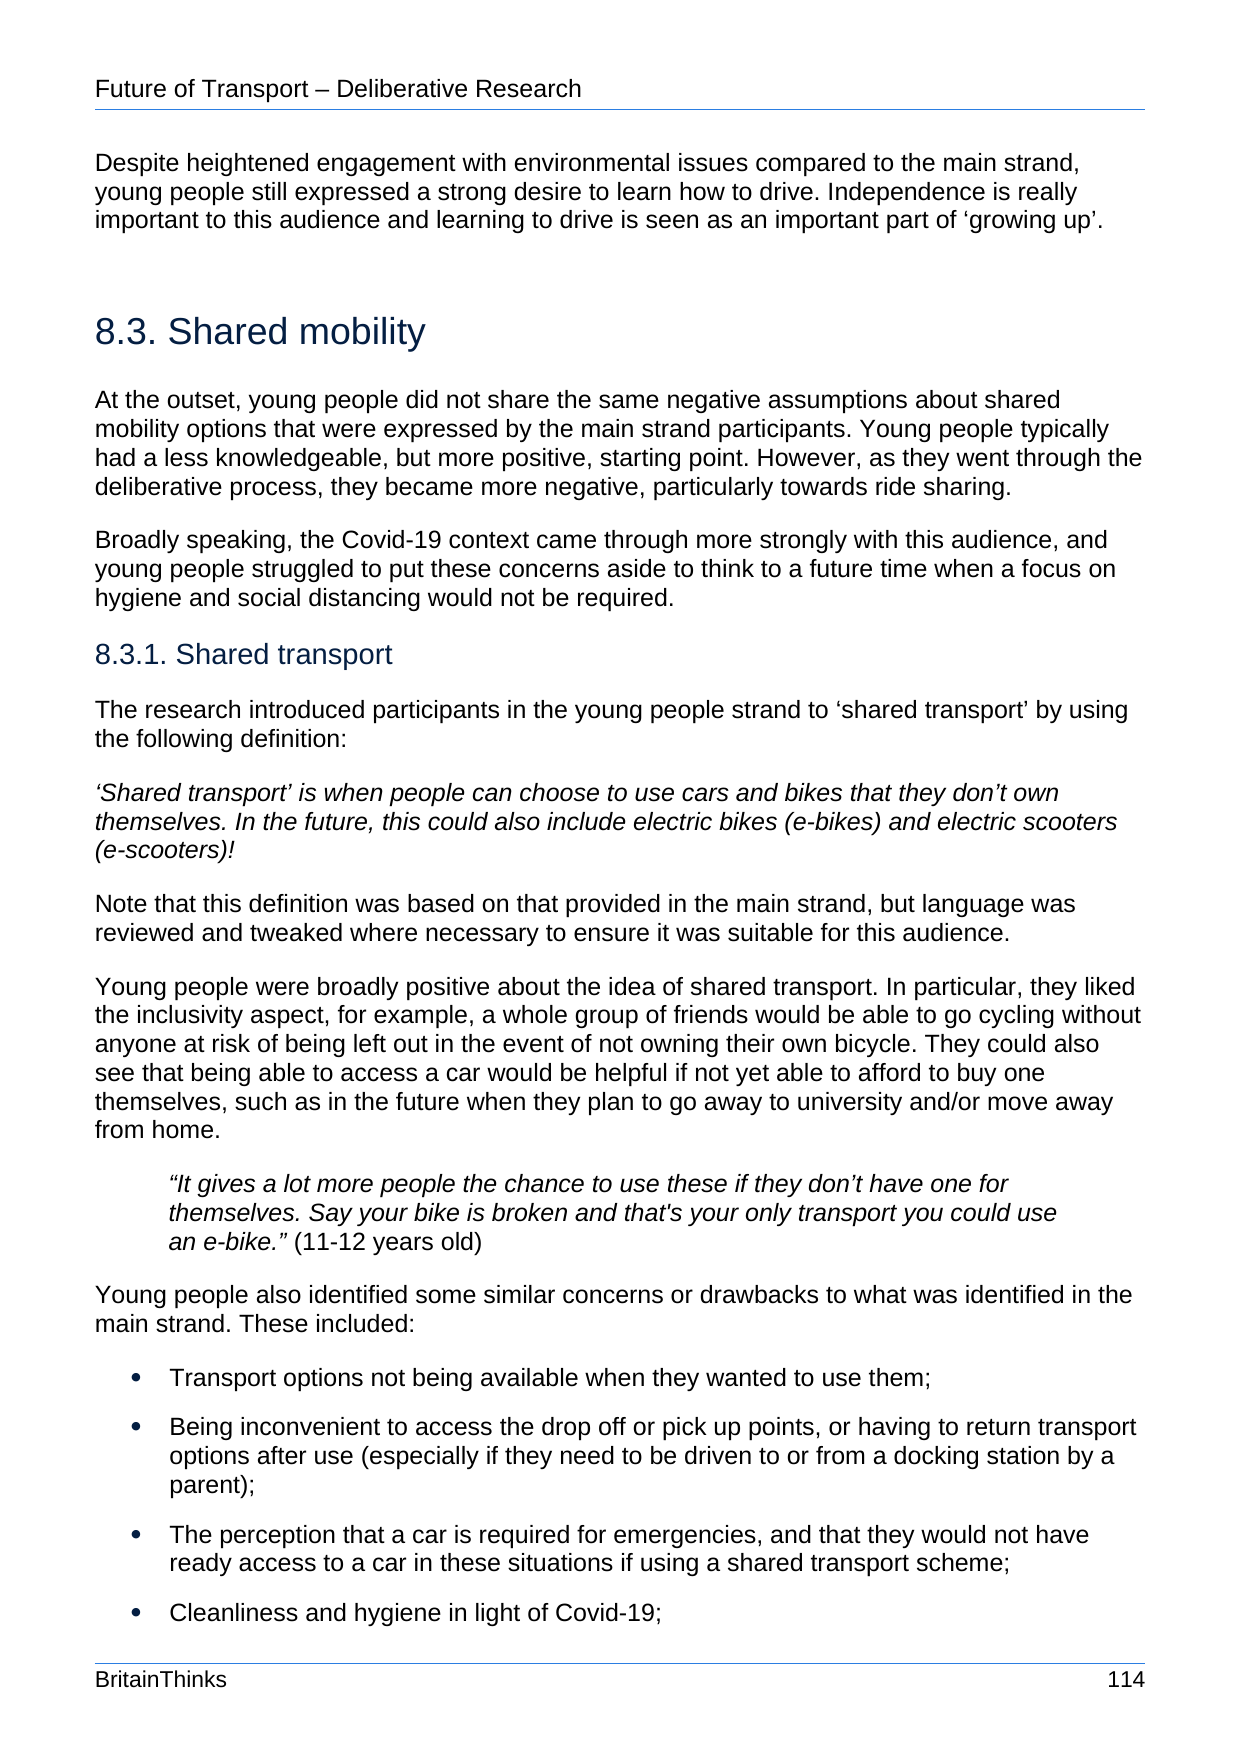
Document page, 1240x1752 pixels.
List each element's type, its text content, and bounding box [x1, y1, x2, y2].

text Young people were broadly positive about the idea of shared transport. In particular, they liked the inclusivity aspect, for example, a whole group of friends would be able to go cycling without anyone at risk of being left out in the event of not owning their own bicycle. They could also see that being able to access a car would be helpful if not yet able to afford to buy one themselves, such as in the future when they plan to go away to university and/or move away from home. [94, 971, 1145, 1144]
text Young people also identified some similar concerns or drawbacks to what was identified in the main strand. These included: [94, 1280, 1145, 1338]
list Transport options not being available when they wanted to use them; [132, 1363, 1145, 1392]
list Cleanliness and hygiene in light of Covid-19; [132, 1598, 1145, 1627]
text Broadly speaking, the Covid-19 context came through more strongly with this audience, and young people struggled to put these concerns aside to think to a future time when a focus on hygiene and social distancing would not be required. [94, 525, 1145, 612]
subtitle 8.3.1. Shared transport [94, 637, 1145, 670]
text At the outset, young people did not share the same negative assumptions about shared mobility options that were expressed by the main strand participants. Young people typically had a less knowledgeable, but more positive, starting point. However, as they went through the deliberative process, they became more negative, particularly towards ride sharing. [94, 385, 1145, 500]
subtitle 8.3. Shared mobility [94, 309, 1145, 352]
text Despite heightened engagement with environmental issues compared to the main strand, young people still expressed a strong desire to learn how to drive. Independence is really important to this audience and learning to drive is seen as an important part of ‘growing up’. [94, 148, 1145, 234]
list Being inconvenient to access the drop off or pick up points, or having to return transport options after use (especially if they need to be driven to or from a docking station by a parent); [132, 1412, 1145, 1499]
text The research introduced participants in the young people strand to ‘shared transport’ by using the following definition: [94, 695, 1145, 753]
list The perception that a car is required for emergencies, and that they would not have ready access to a car in these situations if using a shared transport scheme; [132, 1519, 1145, 1577]
text Note that this definition was based on that provided in the main strand, but language was reviewed and tweaked where necessary to ensure it was suitable for this audience. [94, 889, 1145, 946]
text ‘Shared transport’ is when people can choose to use cars and bikes that they don’t own themselves. In the future, this could also include electric bikes (e-bikes) and electric scooters (e-scooters)! [94, 778, 1145, 864]
text “It gives a lot more people the chance to use these if they don’t have one for themselves. Say your bike is broken and that's your only transport you could use an e-bike.” (11-12 years old) [168, 1169, 1071, 1255]
